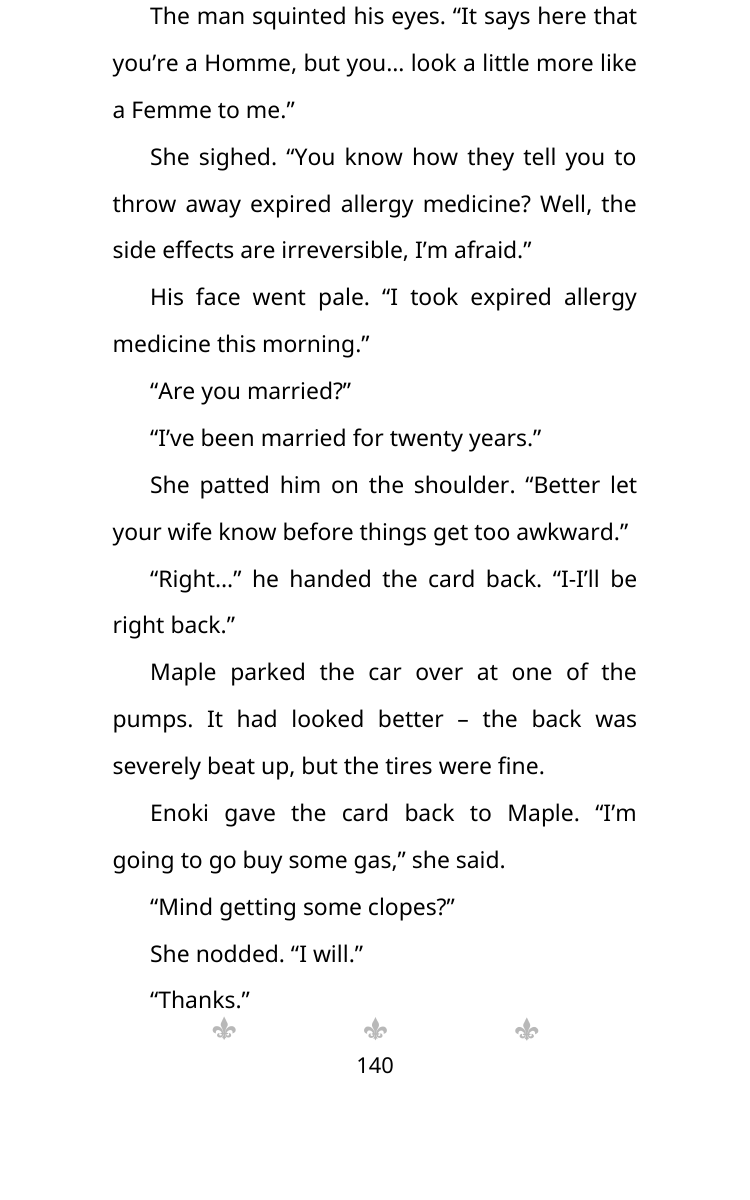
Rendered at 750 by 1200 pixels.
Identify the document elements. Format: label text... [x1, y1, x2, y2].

text She patted him on the shoulder. “Better let your wife know before things get too awkward.” [112, 469, 637, 547]
text Maple parked the car over at one of the pumps. It had looked better – the back was severely beat up, but the tires were fine. [112, 656, 637, 781]
text The man squinted his eyes. “It says here that you’re a Homme, but you… look a little more like a Femme to me.” [112, 0, 637, 125]
text “Are you married?” [112, 375, 637, 406]
text She sighed. “You know how they tell you to throw away expired allergy medicine? Well, the side effects are irreversible, I’m afraid.” [112, 141, 637, 266]
text “Mind getting some clopes?” [112, 891, 637, 922]
text His face went pale. “I took expired allergy medicine this morning.” [112, 281, 637, 359]
text “Thanks.” [112, 984, 637, 1016]
text She nodded. “I will.” [112, 937, 637, 969]
text “Right…” he handed the card back. “I-I’ll be right back.” [112, 562, 637, 641]
text Enoki gave the card back to Maple. “I’m going to go buy some gas,” she said. [112, 797, 637, 875]
text “I’ve been married for twenty years.” [112, 422, 637, 453]
